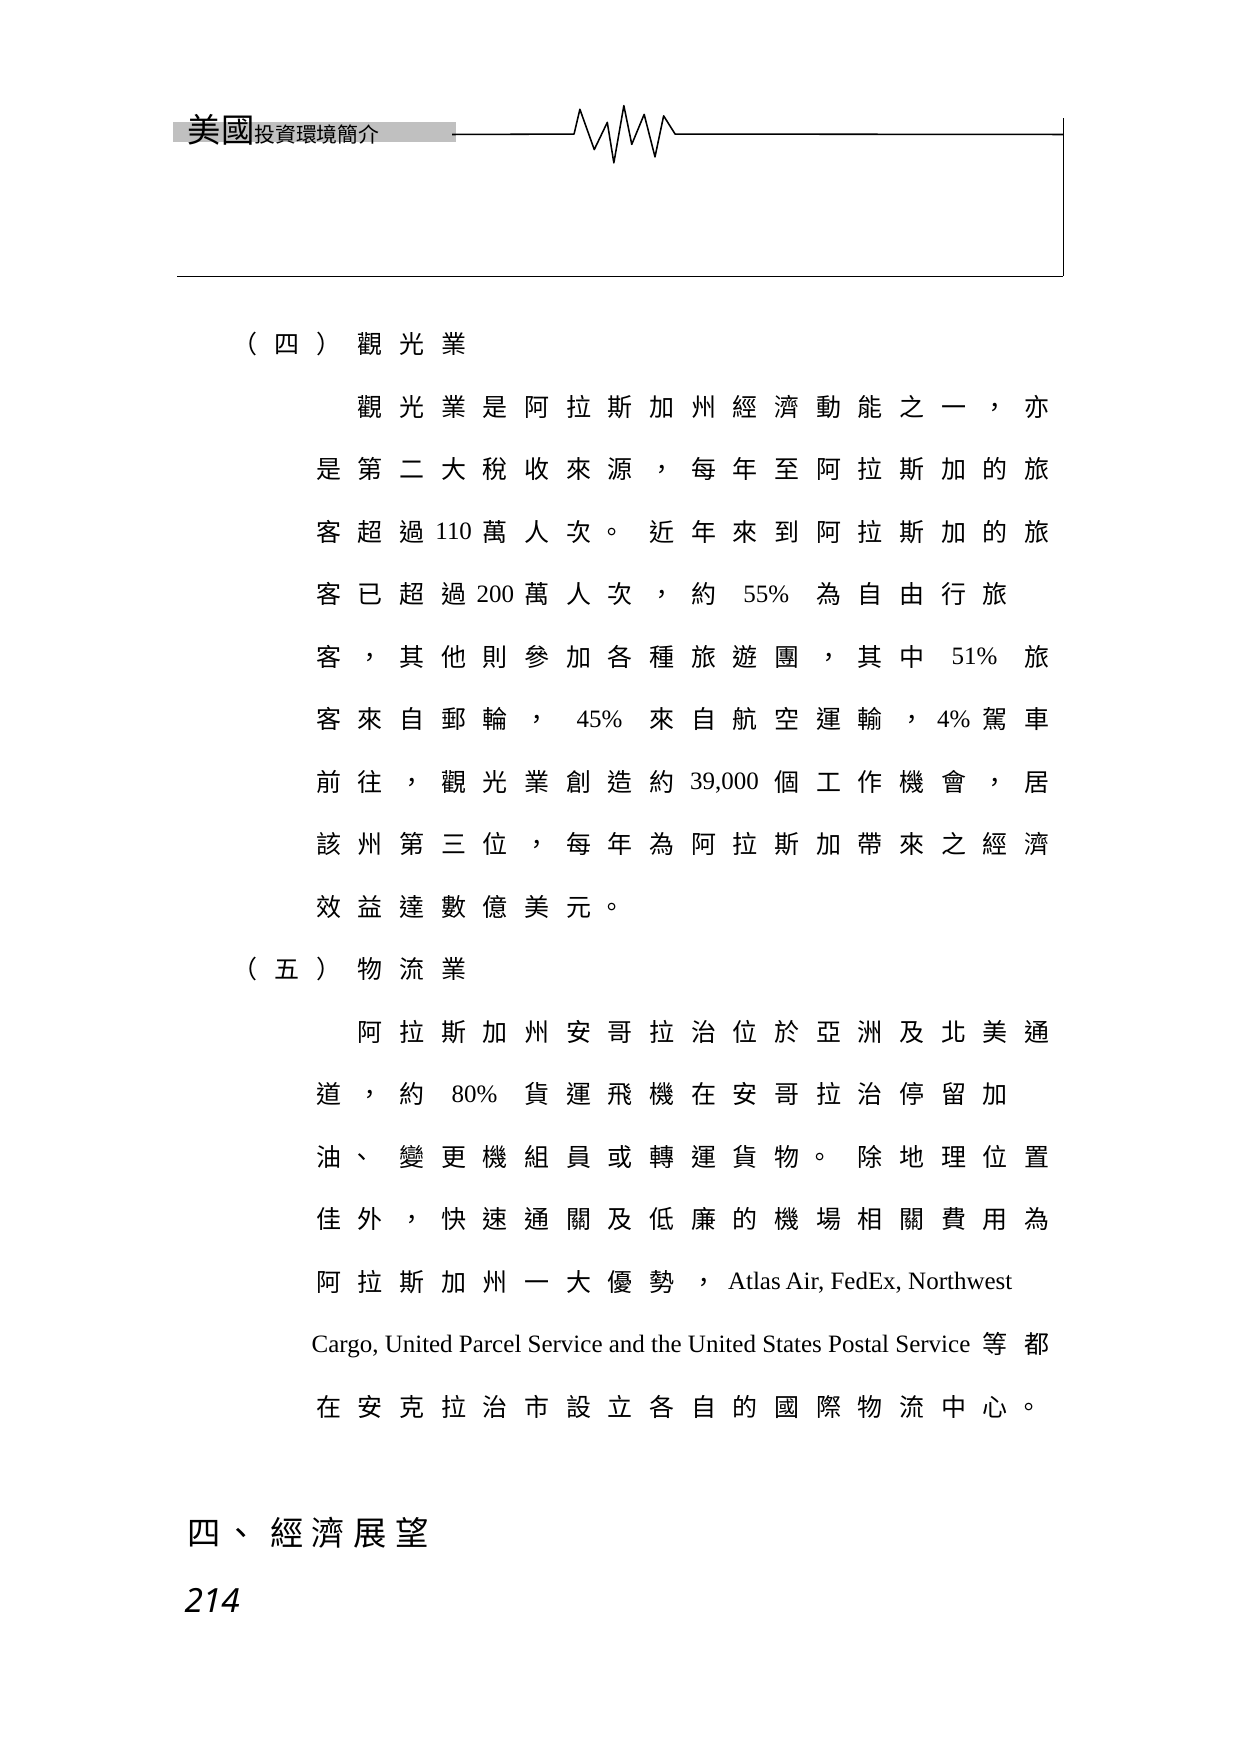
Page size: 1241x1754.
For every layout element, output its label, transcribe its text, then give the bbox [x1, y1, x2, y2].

text 四、經濟展望 [183, 1489, 1058, 1551]
text （五）物流業 [207, 926, 1058, 989]
text （四）觀光業 [207, 301, 1058, 364]
text 觀光業是阿拉斯加州經濟動能之一，亦是第二大稅收來源，每年至阿拉斯加的旅客超過110萬人次。近年來到阿拉斯加的旅客已超過200萬人次，約55%為自由行旅客，其他則參加各種旅遊團，其中51%旅客來自郵輪，45%來自航空運輸，4%駕車前往，觀光業創造約39,000個工作機會，居該州第三位，每年為阿拉斯加帶來之經濟效益達數億美元。 [281, 364, 1058, 926]
text 阿拉斯加州安哥拉治位於亞洲及北美通道，約80%貨運飛機在安哥拉治停留加油、變更機組員或轉運貨物。除地理位置佳外，快速通關及低廉的機場相關費用為阿拉斯加州一大優勢，Atlas Air, FedEx, Northwest Cargo, United Parcel Service and the United States Postal Service等都在安克拉治市設立各自的國際物流中心。 [281, 989, 1058, 1426]
